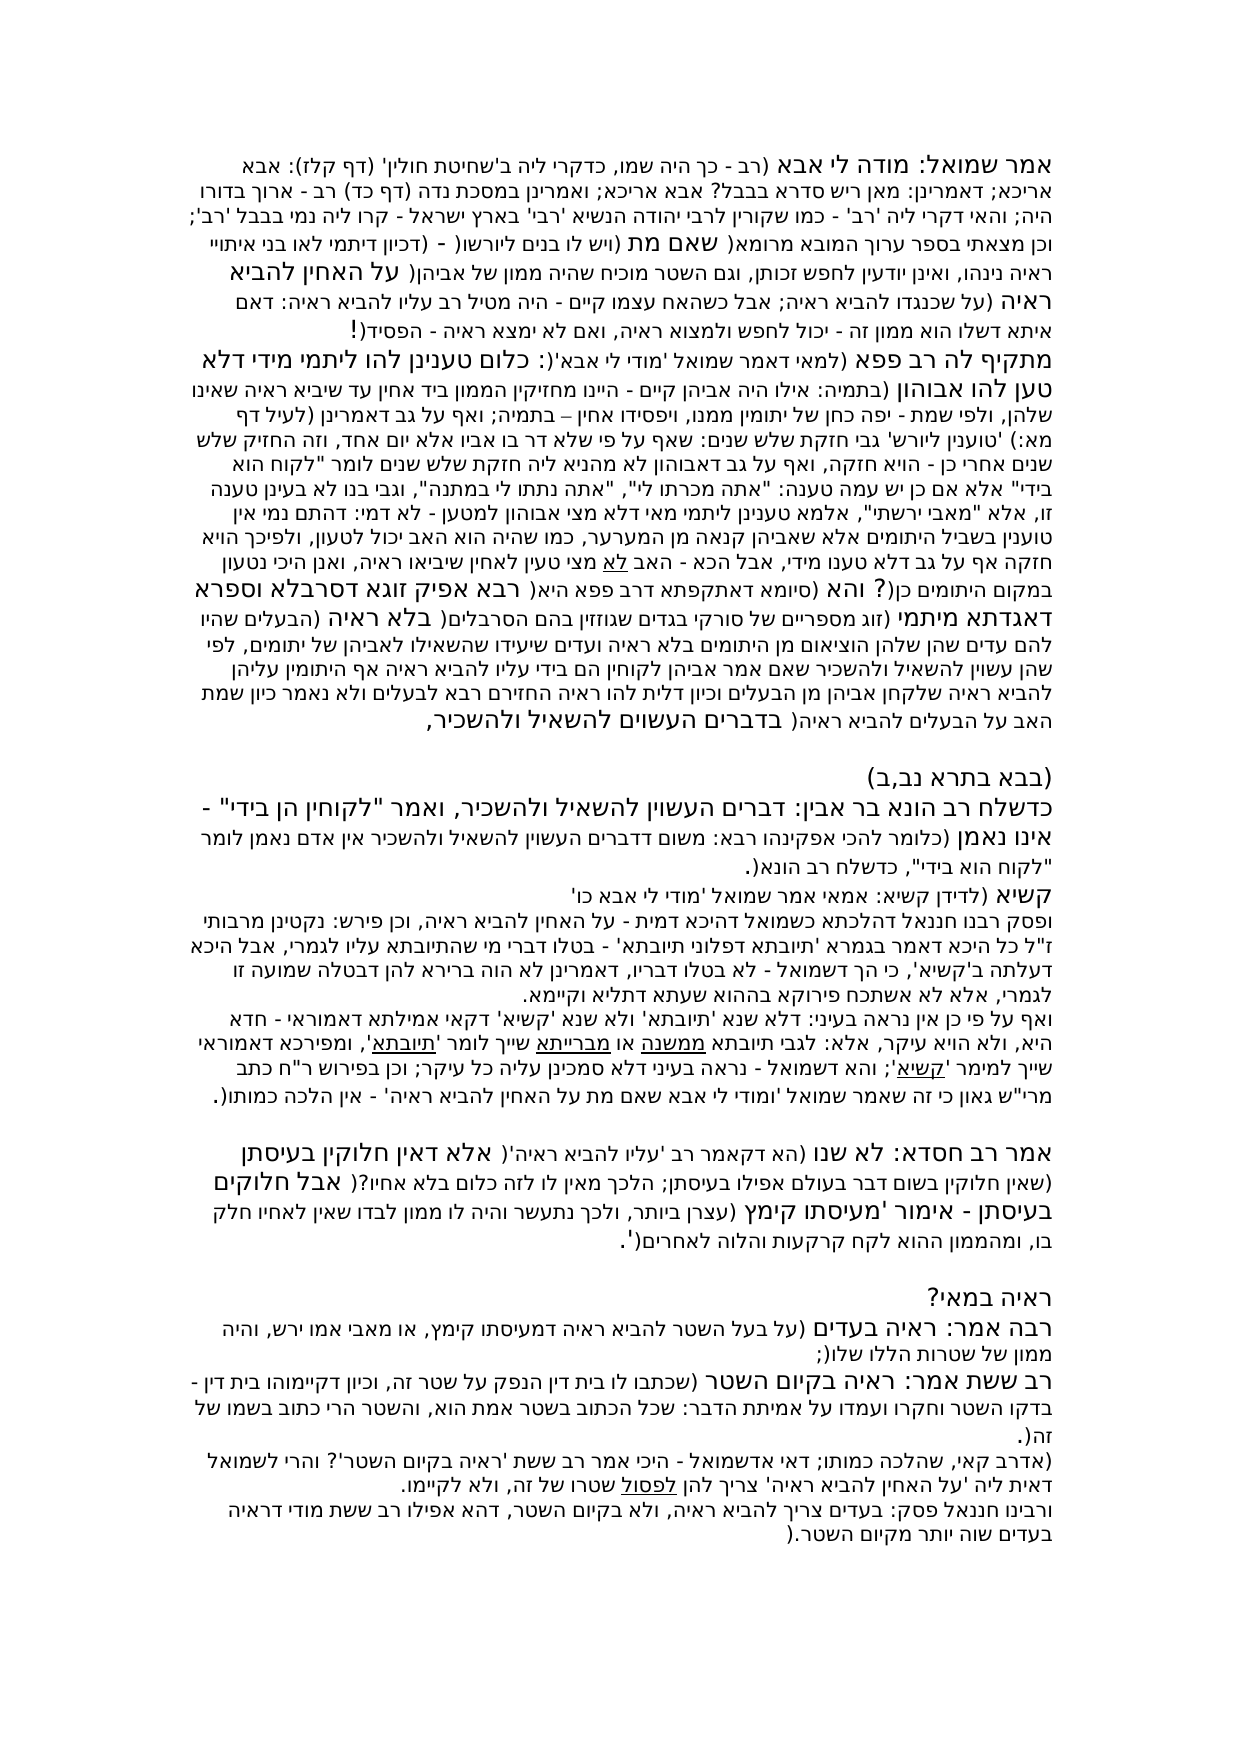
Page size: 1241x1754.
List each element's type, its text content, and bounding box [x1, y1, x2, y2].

text קשיא (לדידן קשיא: אמאי אמר שמואל 'מודי לי אבא כו' [187, 880, 1053, 909]
text אמר שמואל: מודה לי אבא (רב - כך היה שמו, כדקרי ליה ב'שחיטת חולין' (דף קלז): אבא אריכא; דאמרינן: מאן ריש סדרא בבבל? אבא אריכא; ואמרינן במסכת נדה (דף כד) רב - ארוך בדורו היה; והאי דקרי ליה 'רב' - כמו שקורין לרבי יהודה הנשיא 'רבי' בארץ ישראל - קרו ליה נמי בבבל 'רב'; וכן מצאתי בספר ערוך המובא מרומא( שאם מת (ויש לו בנים ליורשו( - (דכיון דיתמי לאו בני איתויי ראיה נינהו, ואינן יודעין לחפש זכותן, וגם השטר מוכיח שהיה ממון של אביהן( על האחין להביא ראיה (על שכנגדו להביא ראיה; אבל כשהאח עצמו קיים - היה מטיל רב עליו להביא ראיה: דאם איתא דשלו הוא ממון זה - יכול לחפש ולמצוא ראיה, ואם לא ימצא ראיה - הפסיד(! [187, 150, 1053, 345]
text אמר רב חסדא: לא שנו (הא דקאמר רב 'עליו להביא ראיה'( אלא דאין חלוקין בעיסתן (שאין חלוקין בשום דבר בעולם אפילו בעיסתן; הלכך מאין לו לזה כלום בלא אחיו?( אבל חלוקים בעיסתן - אימור 'מעיסתו קימץ (עצרן ביותר, ולכך נתעשר והיה לו ממון לבדו שאין לאחיו חלק בו, ומהממון ההוא לקח קרקעות והלוה לאחרים('. [187, 1138, 1053, 1255]
text רבה אמר: ראיה בעדים (על בעל השטר להביא ראיה דמעיסתו קימץ, או מאבי אמו ירש, והיה ממון של שטרות הללו שלו(; [187, 1313, 1053, 1366]
text (אדרב קאי, שהלכה כמותו; דאי אדשמואל - היכי אמר רב ששת 'ראיה בקיום השטר'? והרי לשמואל דאית ליה 'על האחין להביא ראיה' צריך להן לפסול שטרו של זה, ולא לקיימו. [187, 1449, 1053, 1498]
text מתקיף לה רב פפא (למאי דאמר שמואל 'מודי לי אבא'(: כלום טענינן להו ליתמי מידי דלא טען להו אבוהון (בתמיה: אילו היה אביהן קיים - היינו מחזיקין הממון ביד אחין עד שיביא ראיה שאינו שלהן, ולפי שמת - יפה כחן של יתומין ממנו, ויפסידו אחין – בתמיה; ואף על גב דאמרינן (לעיל דף מא:) 'טוענין ליורש' גבי חזקת שלש שנים: שאף על פי שלא דר בו אביו אלא יום אחד, וזה החזיק שלש שנים אחרי כן - הויא חזקה, ואף על גב דאבוהון לא מהניא ליה חזקת שלש שנים לומר "לקוח הוא בידי" אלא אם כן יש עמה טענה: "אתה מכרתו לי", "אתה נתתו לי במתנה", וגבי בנו לא בעינן טענה זו, אלא "מאבי ירשתי", אלמא טענינן ליתמי מאי דלא מצי אבוהון למטען - לא דמי: דהתם נמי אין טוענין בשביל היתומים אלא שאביהן קנאה מן המערער, כמו שהיה הוא האב יכול לטעון, ולפיכך הויא חזקה אף על גב דלא טענו מידי, אבל הכא - האב לא מצי טעין לאחין שיביאו ראיה, ואנן היכי נטעון במקום היתומים כן(? והא (סיומא דאתקפתא דרב פפא היא( רבא אפיק זוגא דסרבלא וספרא דאגדתא מיתמי (זוג מספריים של סורקי בגדים שגוזזין בהם הסרבלים( בלא ראיה (הבעלים שהיו להם עדים שהן שלהן הוציאום מן היתומים בלא ראיה ועדים שיעידו שהשאילו לאביהן של יתומים, לפי שהן עשוין להשאיל ולהשכיר שאם אמר אביהן לקוחין הם בידי עליו להביא ראיה אף היתומין עליהן להביא ראיה שלקחן אביהן מן הבעלים וכיון דלית להו ראיה החזירם רבא לבעלים ולא נאמר כיון שמת האב על הבעלים להביא ראיה( בדברים העשוים להשאיל ולהשכיר, [187, 345, 1053, 735]
text (בבא בתרא נב,ב) [187, 764, 1053, 793]
text ורבינו חננאל פסק: בעדים צריך להביא ראיה, ולא בקיום השטר, דהא אפילו רב ששת מודי דראיה בעדים שוה יותר מקיום השטר.( [187, 1498, 1053, 1546]
text ראיה במאי? [187, 1283, 1053, 1313]
text ואף על פי כן אין נראה בעיני: דלא שנא 'תיובתא' ולא שנא 'קשיא' דקאי אמילתא דאמוראי - חדא היא, ולא הויא עיקר, אלא: לגבי תיובתא ממשנה או מברייתא שייך לומר 'תיובתא', ומפירכא דאמוראי שייך למימר 'קשיא'; והא דשמואל - נראה בעיני דלא סמכינן עליה כל עיקר; וכן בפירוש ר"ח כתב מרי"ש גאון כי זה שאמר שמואל 'ומודי לי אבא שאם מת על האחין להביא ראיה' - אין הלכה כמותו(. [187, 1007, 1053, 1109]
text רב ששת אמר: ראיה בקיום השטר (שכתבו לו בית דין הנפק על שטר זה, וכיון דקיימוהו בית דין - בדקו השטר וחקרו ועמדו על אמיתת הדבר: שכל הכתוב בשטר אמת הוא, והשטר הרי כתוב בשמו של זה(. [187, 1366, 1053, 1449]
text ופסק רבנו חננאל דהלכתא כשמואל דהיכא דמית - על האחין להביא ראיה, וכן פירש: נקטינן מרבותי ז"ל כל היכא דאמר בגמרא 'תיובתא דפלוני תיובתא' - בטלו דברי מי שהתיובתא עליו לגמרי, אבל היכא דעלתה ב'קשיא', כי הך דשמואל - לא בטלו דבריו, דאמרינן לא הוה ברירא להן דבטלה שמועה זו לגמרי, אלא לא אשתכח פירוקא בההוא שעתא דתליא וקיימא. [187, 909, 1053, 1007]
text כדשלח רב הונא בר אבין: דברים העשוין להשאיל ולהשכיר, ואמר "לקוחין הן בידי" - אינו נאמן (כלומר להכי אפקינהו רבא: משום דדברים העשוין להשאיל ולהשכיר אין אדם נאמן לומר "לקוח הוא בידי", כדשלח רב הונא(. [187, 793, 1053, 880]
